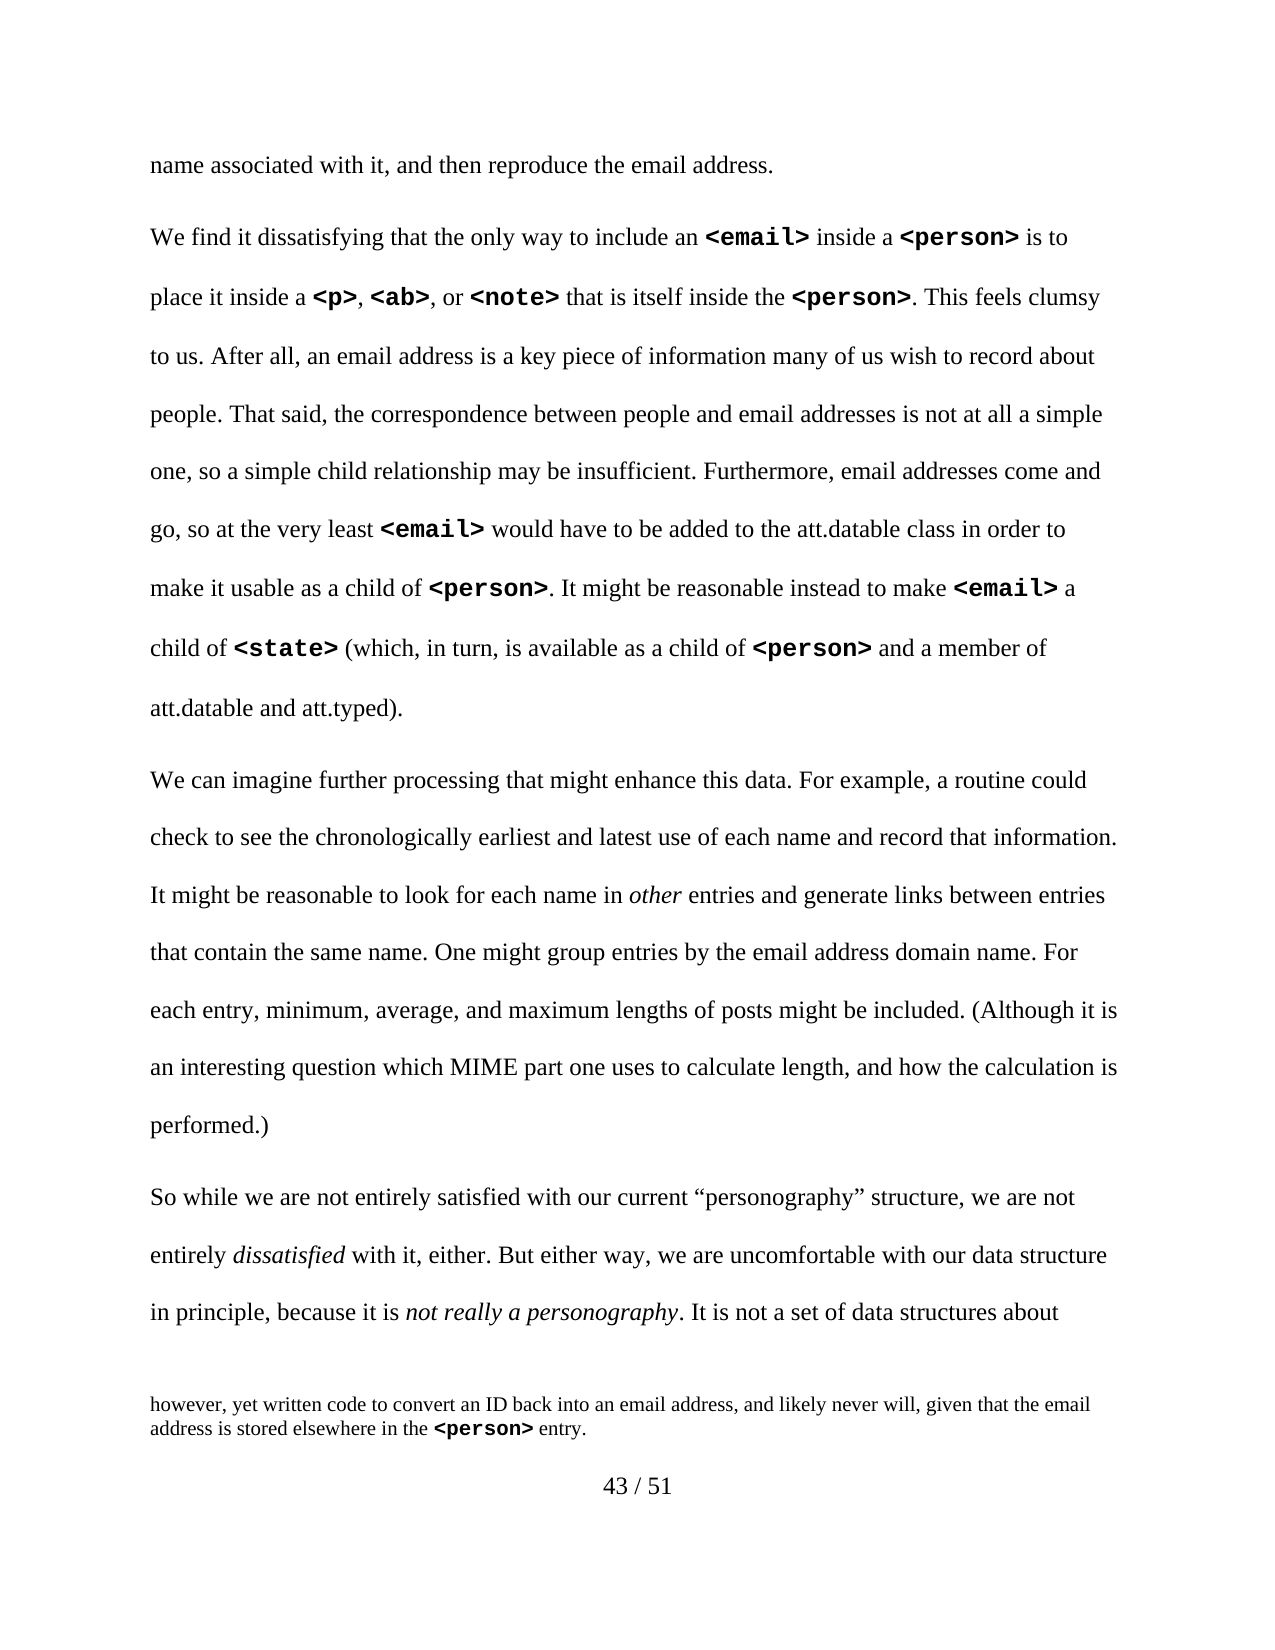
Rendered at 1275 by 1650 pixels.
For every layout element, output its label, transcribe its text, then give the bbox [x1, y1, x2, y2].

text name associated with it, and then reproduce the email address. [150, 150, 1125, 179]
text however, yet written code to convert an ID back into an email address, and likely never will, given that the email address is stored elsewhere in the <person> entry. [150, 1392, 1125, 1442]
text So while we are not entirely satisfied with our current “personography” structure, we are not entirely dissatisfied with it, either. But either way, we are uncomfortable with our data structure in principle, because it is not really a personography. It is not a set of data structures about [150, 1182, 1125, 1326]
text We can imagine further processing that might enhance this data. For example, a routine could check to see the chronologically earliest and latest use of each name and record that information. It might be reasonable to look for each name in other entries and generate links between entries that contain the same name. One might group entries by the email address domain name. For each entry, minimum, average, and maximum lengths of posts might be included. (Although it is an interesting question which MIME part one uses to calculate length, and how the calculation is performed.) [150, 765, 1125, 1139]
text We find it dissatisfying that the only way to include an <email> inside a <person> is to place it inside a <p>, <ab>, or <note> that is itself inside the <person>. This feels clumsy to us. After all, an email address is a key piece of information many of us wish to record about people. That said, the correspondence between people and email addresses is not at all a simple one, so a simple child relationship may be insufficient. Furthermore, email addresses come and go, so at the very least <email> would have to be added to the att.datable class in order to make it usable as a child of <person>. It might be reasonable instead to make <email> a child of <state> (which, in turn, is available as a child of <person> and a member of att.datable and att.typed). [150, 222, 1125, 721]
